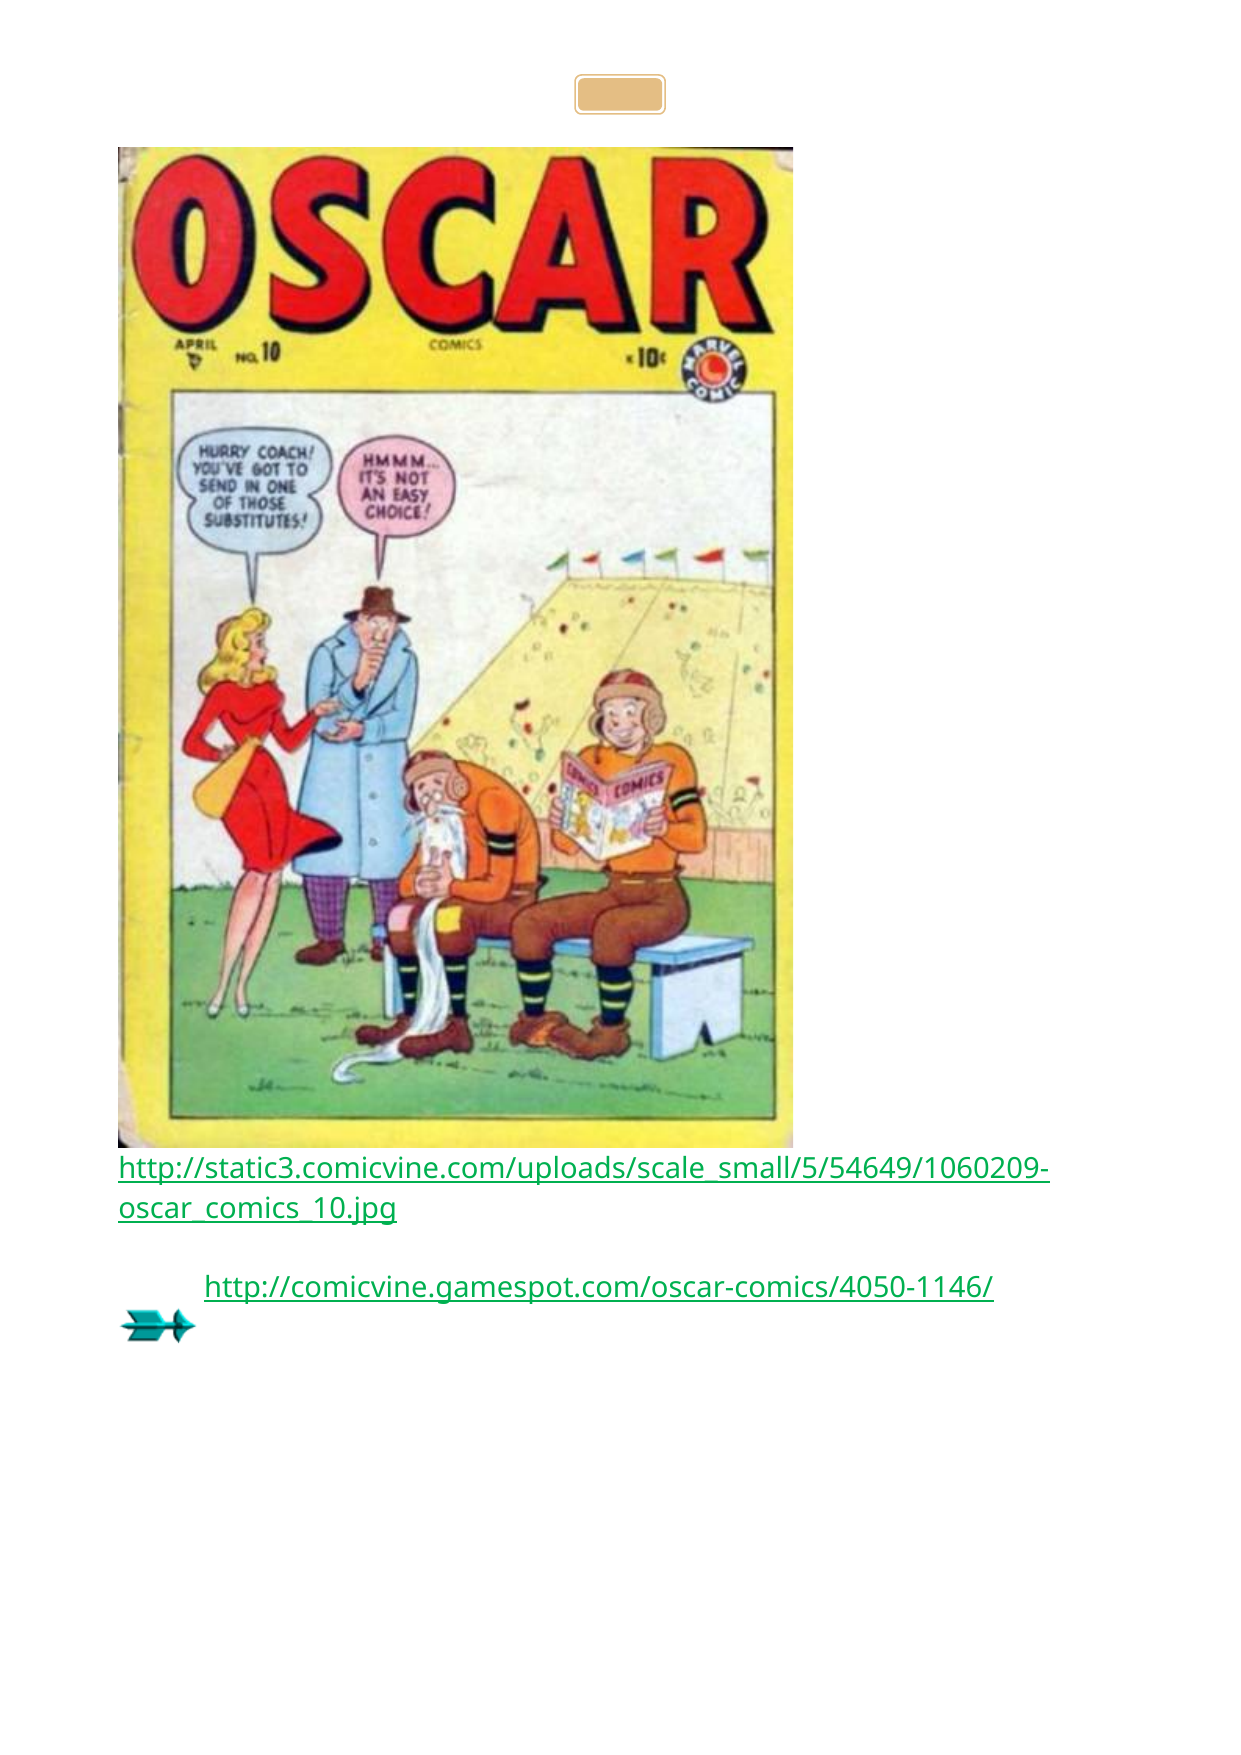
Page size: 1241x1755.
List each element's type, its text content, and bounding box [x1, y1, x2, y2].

text http://static3.comicvine.com/uploads/scale_small/5/54649/1060209-oscar_comics_10.jpg [118, 1148, 1122, 1227]
text http://comicvine.gamespot.com/oscar-comics/4050-1146/ [118, 1267, 1122, 1357]
